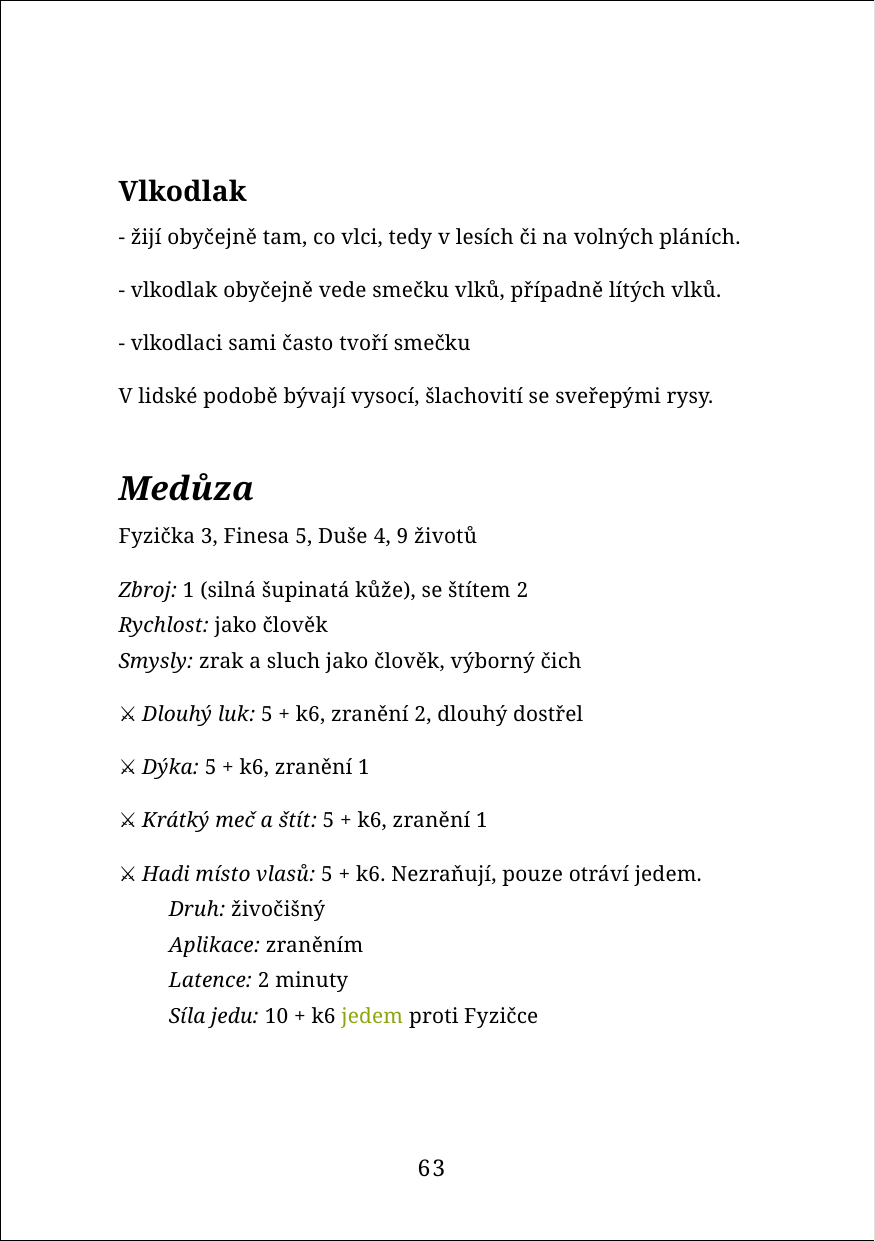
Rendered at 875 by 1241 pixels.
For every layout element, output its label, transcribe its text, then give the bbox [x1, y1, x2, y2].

text - žijí obyčejně tam, co vlci, tedy v lesích či na volných pláních. [118, 222, 756, 250]
text Druh: živočišný [168, 894, 756, 923]
subtitle Medůza [118, 464, 756, 510]
text Síla jedu: 10 + k6 jedem proti Fyzičce [168, 1001, 756, 1029]
text ⚔ Dýka: 5 + k6, zranění 1 [118, 752, 756, 781]
text Smysly: zrak a sluch jako člověk, výborný čich [118, 646, 756, 674]
text ⚔ Hadi místo vlasů: 5 + k6. Nezraňují, pouze otráví jedem. [118, 859, 756, 887]
text - vlkodlak obyčejně vede smečku vlků, případně lítých vlků. [118, 275, 756, 303]
text Fyzička 3, Finesa 5, Duše 4, 9 životů [118, 522, 756, 550]
text ⚔ Krátký meč a štít: 5 + k6, zranění 1 [118, 806, 756, 834]
subtitle Vlkodlak [118, 172, 756, 210]
text Zbroj: 1 (silná šupinatá kůže), se štítem 2 [118, 575, 756, 603]
text - vlkodlaci sami často tvoří smečku [118, 328, 756, 357]
text Aplikace: zraněním [168, 930, 756, 958]
text Latence: 2 minuty [168, 965, 756, 994]
text Rychlost: jako člověk [118, 610, 756, 639]
text V lidské podobě bývají vysocí, šlachovití se sveřepými rysy. [118, 382, 756, 410]
text ⚔ Dlouhý luk: 5 + k6, zranění 2, dlouhý dostřel [118, 699, 756, 727]
